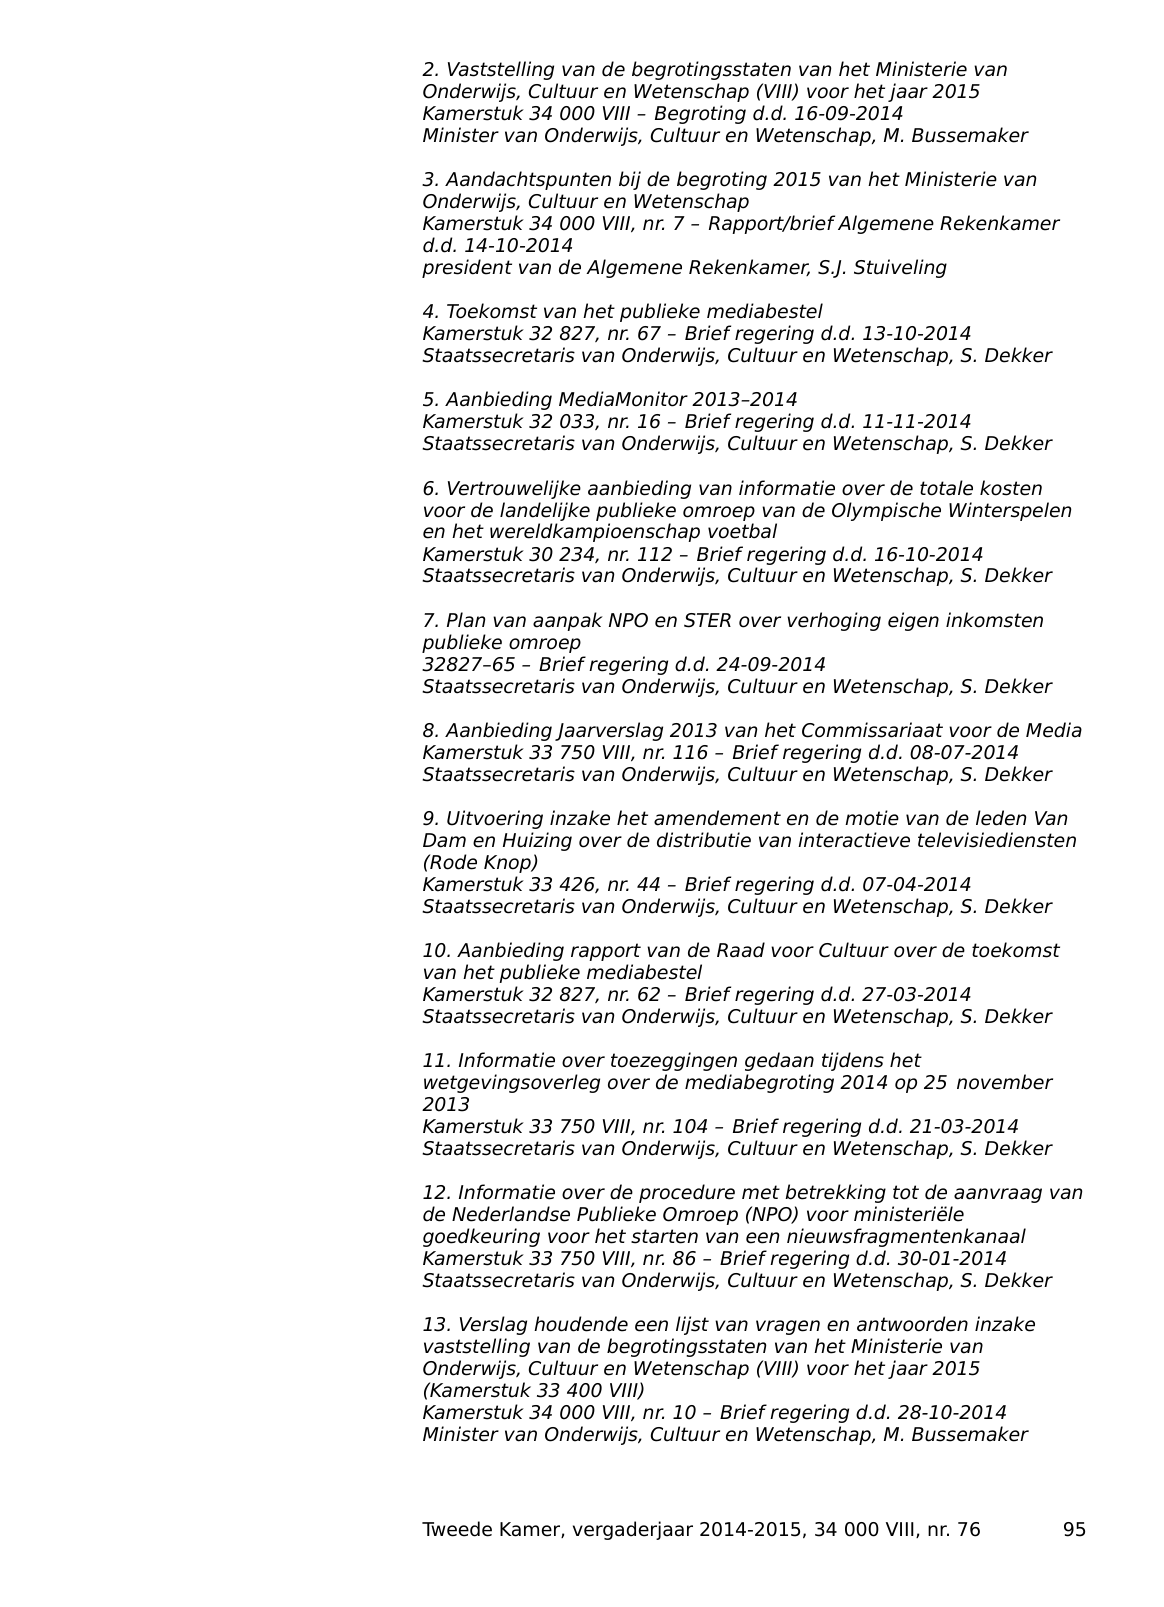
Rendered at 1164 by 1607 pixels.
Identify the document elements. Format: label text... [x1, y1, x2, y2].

text 7. Plan van aanpak NPO en STER over verhoging eigen inkomsten publieke omroep [422, 609, 1087, 653]
text Kamerstuk 34 000 VIII, nr. 10 – Brief regering d.d. 28-10-2014 [422, 1402, 1087, 1424]
text Minister van Onderwijs, Cultuur en Wetenschap, M. Bussemaker [422, 1424, 1087, 1446]
text Kamerstuk 32 033, nr. 16 – Brief regering d.d. 11-11-2014 [422, 411, 1087, 433]
text 3. Aandachtspunten bij de begroting 2015 van het Ministerie van Onderwijs, Cultuur en Wetenschap [422, 169, 1087, 213]
text 11. Informatie over toezeggingen gedaan tijdens het wetgevingsoverleg over de mediabegroting 2014 op 25 november 2013 [422, 1050, 1087, 1116]
text Staatssecretaris van Onderwijs, Cultuur en Wetenschap, S. Dekker [422, 1138, 1087, 1160]
text 9. Uitvoering inzake het amendement en de motie van de leden Van Dam en Huizing over de distributie van interactieve televisiediensten (Rode Knop) [422, 808, 1087, 874]
text Kamerstuk 32 827, nr. 62 – Brief regering d.d. 27-03-2014 [422, 984, 1087, 1006]
text Kamerstuk 32 827, nr. 67 – Brief regering d.d. 13-10-2014 [422, 323, 1087, 345]
text 32827–65 – Brief regering d.d. 24-09-2014 [422, 653, 1087, 676]
text Staatssecretaris van Onderwijs, Cultuur en Wetenschap, S. Dekker [422, 764, 1087, 786]
text Staatssecretaris van Onderwijs, Cultuur en Wetenschap, S. Dekker [422, 1270, 1087, 1292]
text 2. Vaststelling van de begrotingsstaten van het Ministerie van Onderwijs, Cultuur en Wetenschap (VIII) voor het jaar 2015 [422, 59, 1087, 103]
text 8. Aanbieding Jaarverslag 2013 van het Commissariaat voor de Media [422, 720, 1087, 742]
text Staatssecretaris van Onderwijs, Cultuur en Wetenschap, S. Dekker [422, 896, 1087, 918]
text Minister van Onderwijs, Cultuur en Wetenschap, M. Bussemaker [422, 125, 1087, 147]
text Kamerstuk 34 000 VIII – Begroting d.d. 16-09-2014 [422, 103, 1087, 125]
text 5. Aanbieding MediaMonitor 2013–2014 [422, 389, 1087, 411]
text Staatssecretaris van Onderwijs, Cultuur en Wetenschap, S. Dekker [422, 433, 1087, 455]
text Staatssecretaris van Onderwijs, Cultuur en Wetenschap, S. Dekker [422, 565, 1087, 587]
text 4. Toekomst van het publieke mediabestel [422, 301, 1087, 323]
text Staatssecretaris van Onderwijs, Cultuur en Wetenschap, S. Dekker [422, 676, 1087, 697]
text Kamerstuk 33 426, nr. 44 – Brief regering d.d. 07-04-2014 [422, 874, 1087, 896]
text Kamerstuk 33 750 VIII, nr. 86 – Brief regering d.d. 30-01-2014 [422, 1248, 1087, 1270]
text Kamerstuk 33 750 VIII, nr. 104 – Brief regering d.d. 21-03-2014 [422, 1116, 1087, 1138]
text 13. Verslag houdende een lijst van vragen en antwoorden inzake vaststelling van de begrotingsstaten van het Ministerie van Onderwijs, Cultuur en Wetenschap (VIII) voor het jaar 2015 (Kamerstuk 33 400 VIII) [422, 1314, 1087, 1402]
text Kamerstuk 34 000 VIII, nr. 7 – Rapport/brief Algemene Rekenkamer d.d. 14-10-2014 [422, 213, 1087, 257]
text Kamerstuk 30 234, nr. 112 – Brief regering d.d. 16-10-2014 [422, 543, 1087, 565]
text Staatssecretaris van Onderwijs, Cultuur en Wetenschap, S. Dekker [422, 1006, 1087, 1028]
text president van de Algemene Rekenkamer, S.J. Stuiveling [422, 257, 1087, 279]
text 10. Aanbieding rapport van de Raad voor Cultuur over de toekomst van het publieke mediabestel [422, 940, 1087, 984]
text Staatssecretaris van Onderwijs, Cultuur en Wetenschap, S. Dekker [422, 345, 1087, 367]
text 6. Vertrouwelijke aanbieding van informatie over de totale kosten voor de landelijke publieke omroep van de Olympische Winterspelen en het wereldkampioenschap voetbal [422, 477, 1087, 543]
text Kamerstuk 33 750 VIII, nr. 116 – Brief regering d.d. 08-07-2014 [422, 742, 1087, 764]
text 12. Informatie over de procedure met betrekking tot de aanvraag van de Nederlandse Publieke Omroep (NPO) voor ministeriële goedkeuring voor het starten van een nieuwsfragmentenkanaal [422, 1182, 1087, 1248]
